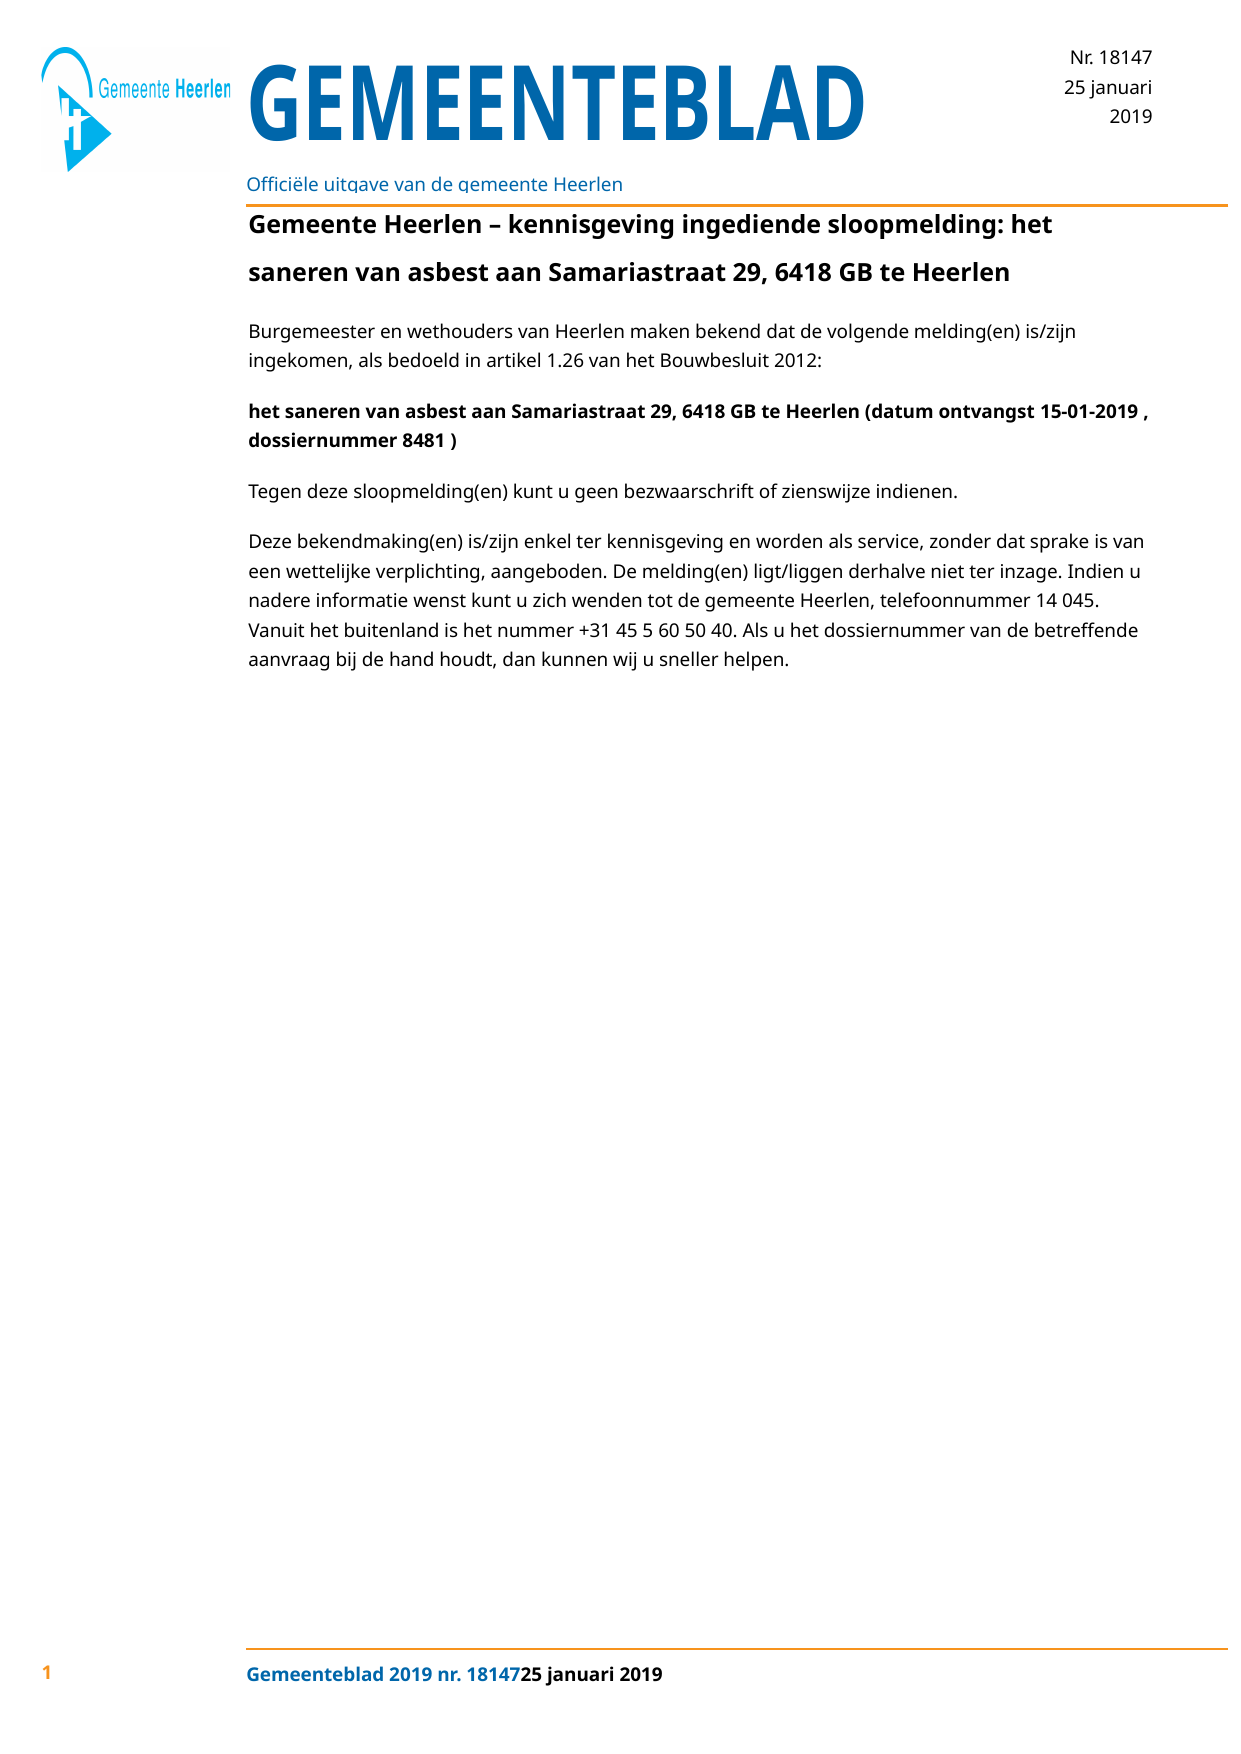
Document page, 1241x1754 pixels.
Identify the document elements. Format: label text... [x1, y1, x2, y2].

text Burgemeester en wethouders van Heerlen maken bekend dat de volgende melding(en) is/zijn ingekomen, als bedoeld in artikel 1.26 van het Bouwbesluit 2012: [248, 318, 1152, 373]
text het saneren van asbest aan Samariastraat 29, 6418 GB te Heerlen (datum ontvangst 15-01-2019 , dossiernummer 8481 ) [248, 398, 1152, 453]
text Deze bekendmaking(en) is/zijn enkel ter kennisgeving en worden als service, zonder dat sprake is van een wettelijke verplichting, aangeboden. De melding(en) ligt/liggen derhalve niet ter inzage. Indien u nadere informatie wenst kunt u zich wenden tot de gemeente Heerlen, telefoonnummer 14 045. Vanuit het buitenland is het nummer +31 45 5 60 50 40. Als u het dossiernummer van de betreffende aanvraag bij de hand houdt, dan kunnen wij u sneller helpen. [248, 528, 1152, 672]
picture [41, 47, 58, 70]
text Gemeente Heerlen – kennisgeving ingediende sloopmelding: het saneren van asbest aan Samariastraat 29, 6418 GB te Heerlen [248, 207, 1152, 288]
picture [41, 47, 231, 172]
text Tegen deze sloopmelding(en) kunt u geen bezwaarschrift of zienswijze indienen. [248, 478, 1152, 504]
